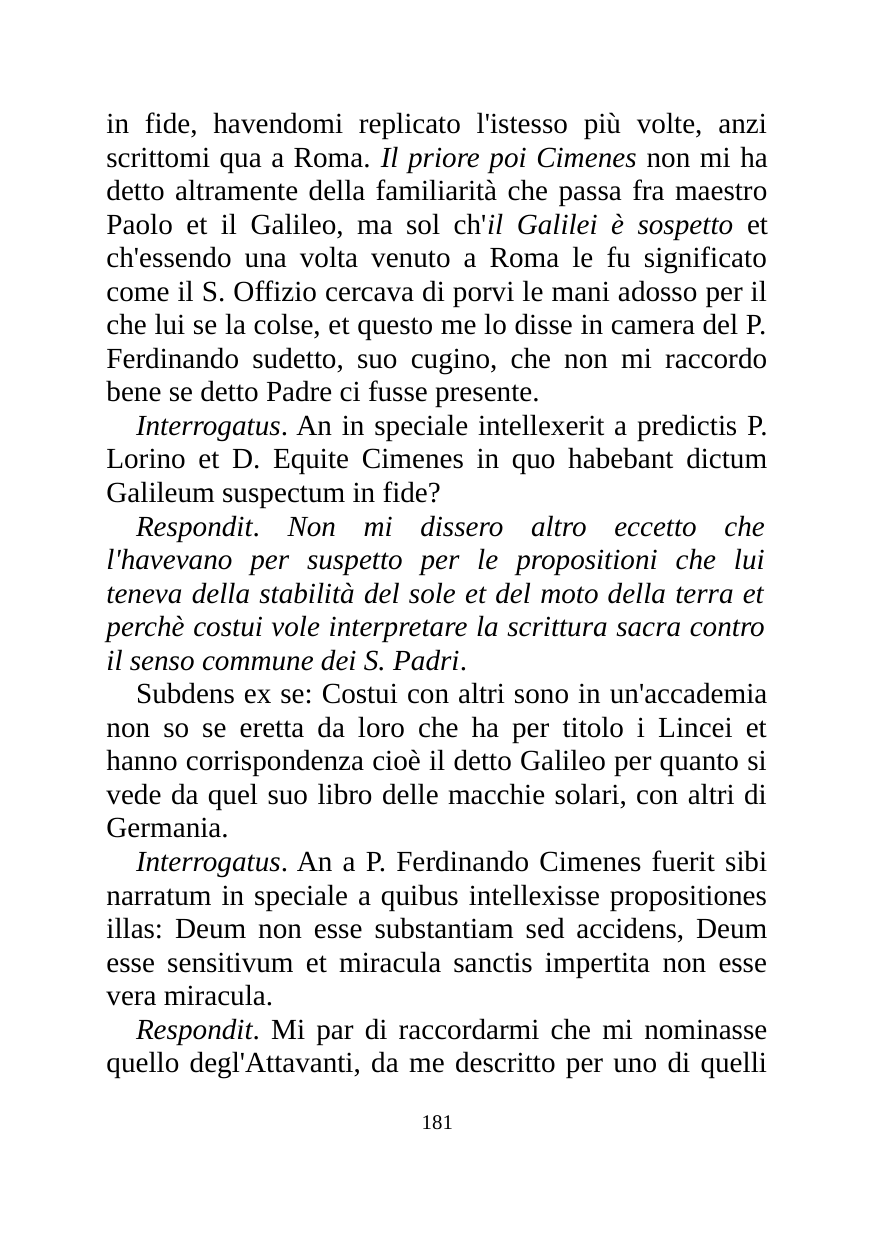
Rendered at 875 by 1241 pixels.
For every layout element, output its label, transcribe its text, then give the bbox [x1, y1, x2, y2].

text Interrogatus. An a P. Ferdinando Cimenes fuerit sibi narratum in speciale a quibus intellexisse propositiones illas: Deum non esse substantiam sed accidens, Deum esse sensitivum et miracula sanctis impertita non esse vera miracula. [106, 844, 768, 1012]
text Respondit. Non mi dissero altro eccetto che l'havevano per suspetto per le propositioni che lui teneva della stabilità del sole et del moto della terra et perchè costui vole interpretare la scrittura sacra contro il senso commune dei S. Padri. [106, 509, 768, 676]
text Subdens ex se: Costui con altri sono in un'accademia non so se eretta da loro che ha per titolo i Lincei et hanno corrispondenza cioè il detto Galileo per quanto si vede da quel suo libro delle macchie solari, con altri di Germania. [106, 676, 768, 844]
text Respondit. Mi par di raccordarmi che mi nominasse quello degl'Attavanti, da me descritto per uno di quelli [106, 1012, 768, 1079]
text Interrogatus. An in speciale intellexerit a predictis P. Lorino et D. Equite Cimenes in quo habebant dictum Galileum suspectum in fide? [106, 408, 768, 509]
text in fide, havendomi replicato l'istesso più volte, anzi scrittomi qua a Roma. Il priore poi Cimenes non mi ha detto altramente della familiarità che passa fra maestro Paolo et il Galileo, ma sol ch'il Galilei è sospetto et ch'essendo una volta venuto a Roma le fu significato come il S. Offizio cercava di porvi le mani adosso per il che lui se la colse, et questo me lo disse in camera del P. Ferdinando sudetto, suo cugino, che non mi raccordo bene se detto Padre ci fusse presente. [106, 106, 768, 408]
